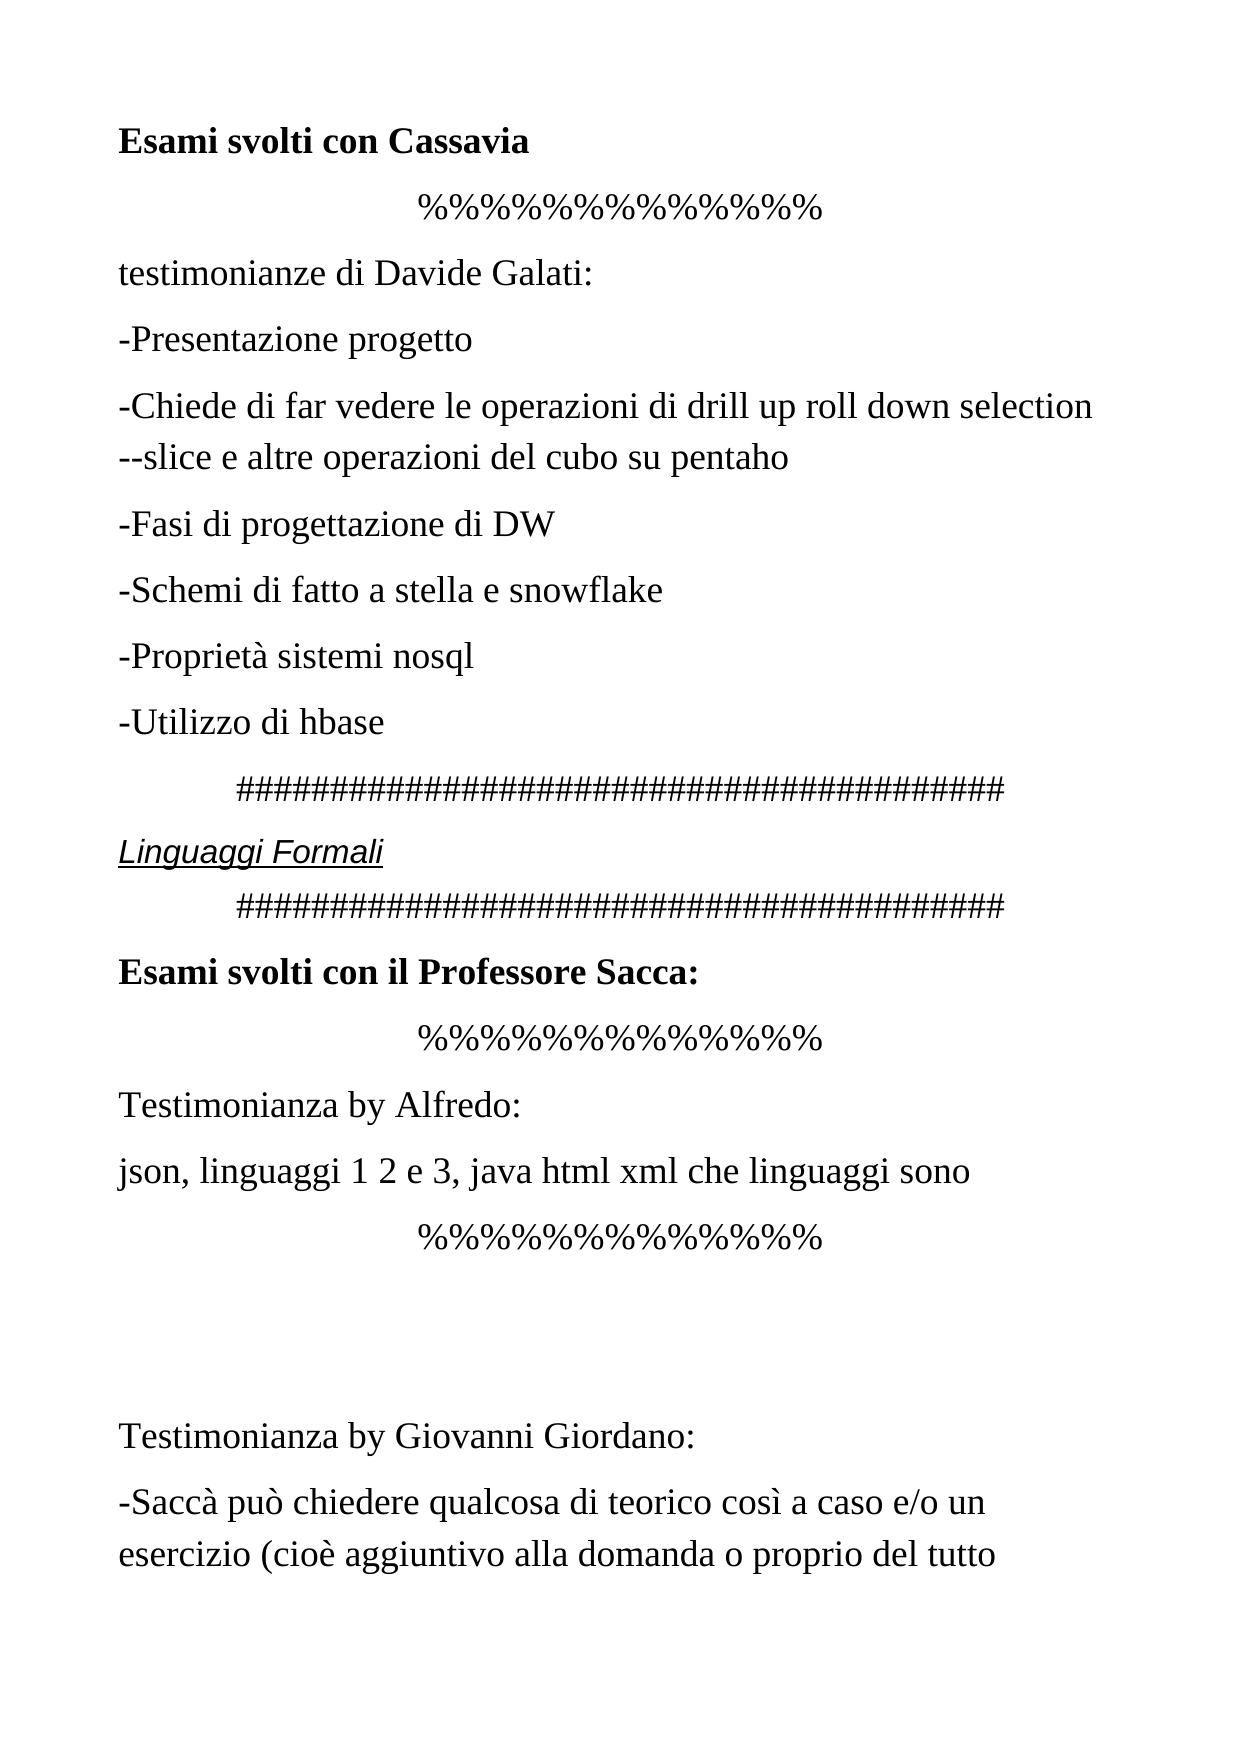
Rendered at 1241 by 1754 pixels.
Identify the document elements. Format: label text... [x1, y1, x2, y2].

text -Utilizzo di hbase [118, 700, 1122, 743]
subtitle ######################################### [118, 766, 1122, 809]
text Esami svolti con il Professore Sacca: [118, 949, 1122, 993]
text Testimonianza by Alfredo: [118, 1082, 1122, 1125]
text %%%%%%%%%%%%% [118, 1016, 1122, 1059]
text Testimonianza by Giovanni Giordano: [118, 1413, 1122, 1456]
text -Proprietà sistemi nosql [118, 633, 1122, 677]
text -Fasi di progettazione di DW [118, 501, 1122, 544]
text -Saccà può chiedere qualcosa di teorico così a caso e/o un esercizio (cioè aggiuntivo alla domanda o proprio del tutto [118, 1479, 1122, 1574]
text -Schemi di fatto a stella e snowflake [118, 567, 1122, 610]
text testimonianze di Davide Galati: [118, 251, 1122, 294]
subtitle Linguaggi Formali [118, 832, 1122, 871]
text Esami svolti con Cassavia [118, 118, 1122, 161]
text -Chiede di far vedere le operazioni di drill up roll down selection --slice e altre operazioni del cubo su pentaho [118, 383, 1122, 478]
text -Presentazione progetto [118, 317, 1122, 360]
text json, linguaggi 1 2 e 3, java html xml che linguaggi sono [118, 1148, 1122, 1191]
text %%%%%%%%%%%%% [118, 1214, 1122, 1258]
subtitle ######################################### [118, 883, 1122, 926]
text %%%%%%%%%%%%% [118, 184, 1122, 227]
